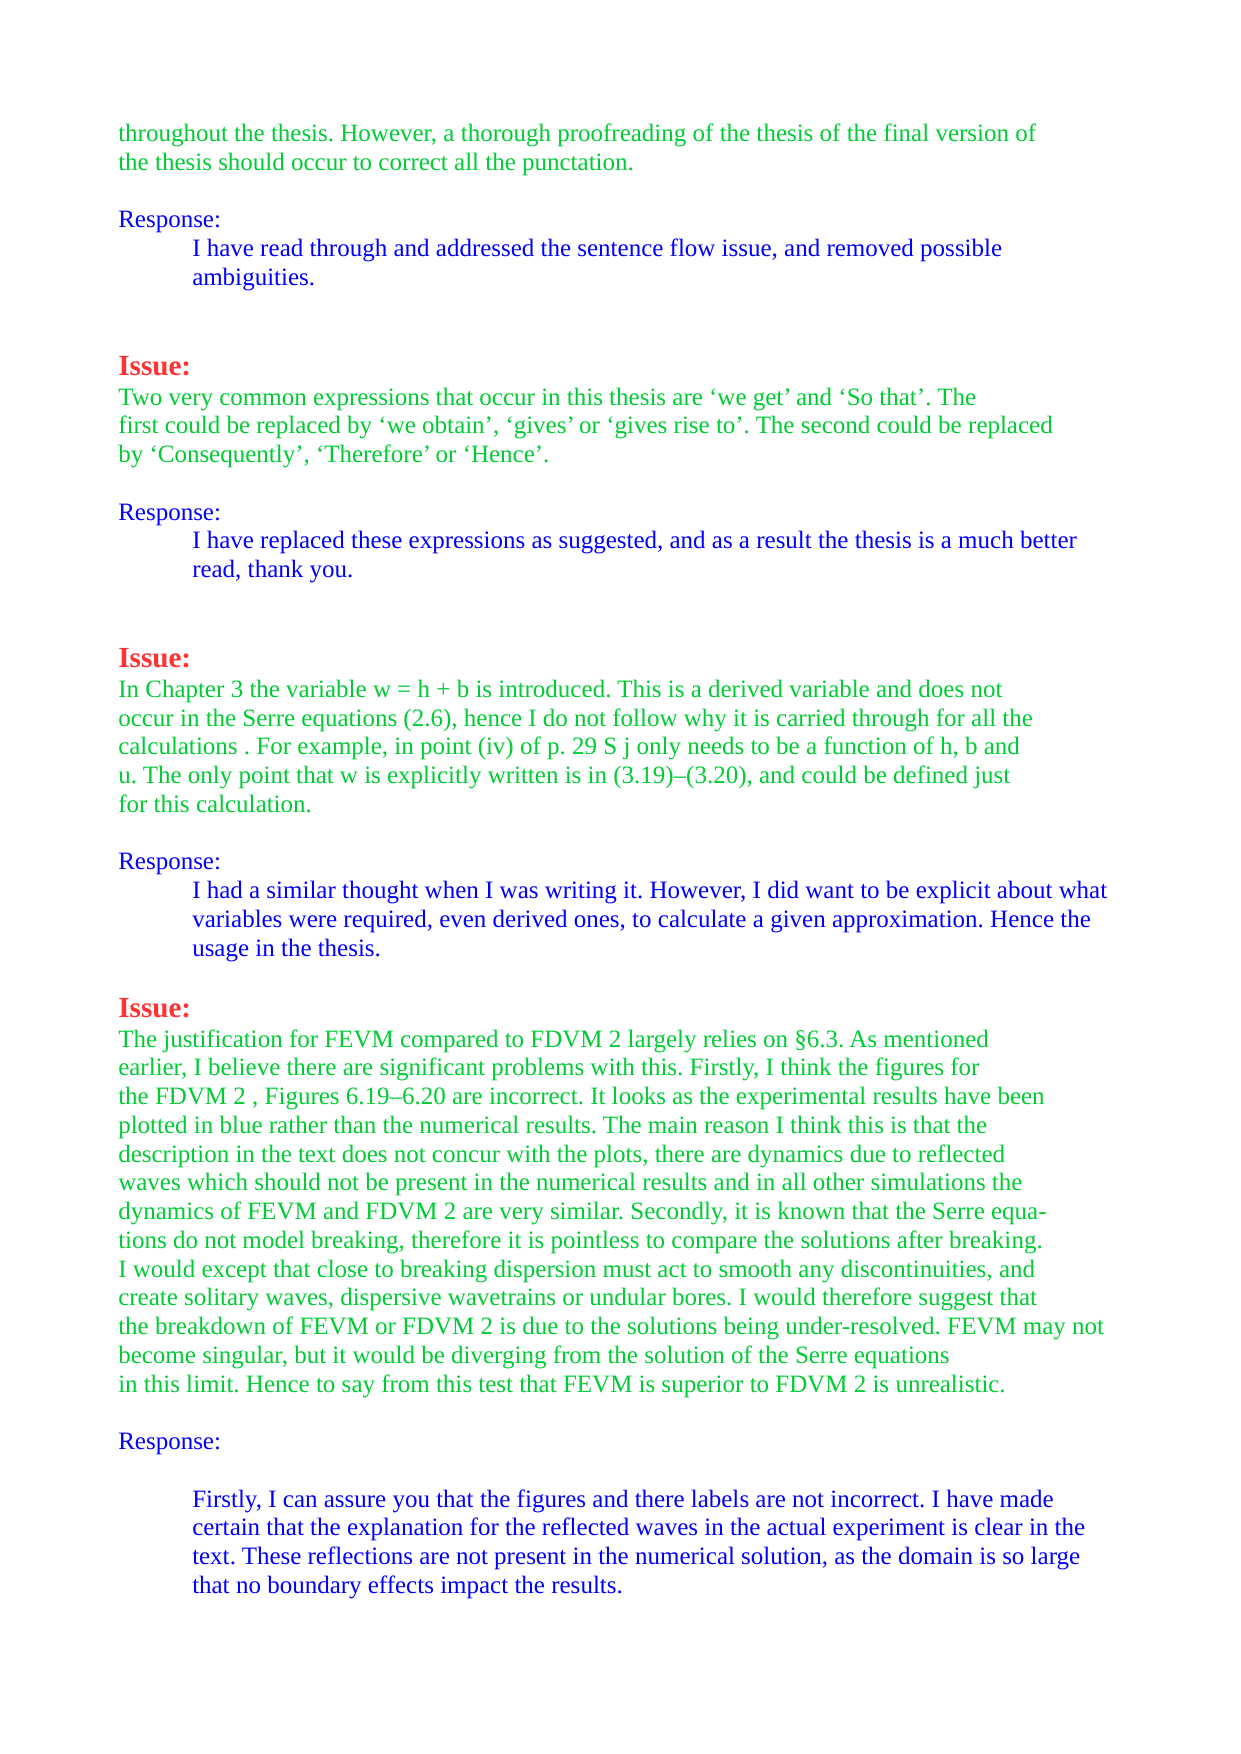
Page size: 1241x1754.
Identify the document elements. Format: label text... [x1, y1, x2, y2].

text occur in the Serre equations (2.6), hence I do not follow why it is carried through for all the [118, 703, 1122, 731]
text first could be replaced by ‘we obtain’, ‘gives’ or ‘gives rise to’. The second could be replaced [118, 410, 1122, 439]
text the FDVM 2 , Figures 6.19–6.20 are incorrect. It looks as the experimental results have been [118, 1081, 1122, 1110]
text calculations . For example, in point (iv) of p. 29 S j only needs to be a function of h, b and [118, 731, 1122, 760]
text Response: [118, 204, 1122, 233]
text earlier, I believe there are significant problems with this. Firstly, I think the figures for [118, 1052, 1122, 1081]
text Issue: [118, 348, 1122, 382]
text Issue: [118, 640, 1122, 674]
text Firstly, I can assure you that the figures and there labels are not incorrect. I have made certain that the explanation for the reflected waves in the actual experiment is clear in the text. These reflections are not present in the numerical solution, as the domain is so large that no boundary effects impact the results. [192, 1484, 1122, 1599]
text Issue: [118, 990, 1122, 1024]
text I have replaced these expressions as suggested, and as a result the thesis is a much better read, thank you. [192, 525, 1122, 583]
text for this calculation. [118, 789, 1122, 818]
text the breakdown of FEVM or FDVM 2 is due to the solutions being under-resolved. FEVM may not become singular, but it would be diverging from the solution of the Serre equations [118, 1311, 1122, 1369]
text description in the text does not concur with the plots, there are dynamics due to reflected [118, 1139, 1122, 1167]
text waves which should not be present in the numerical results and in all other simulations the [118, 1167, 1122, 1196]
text I would except that close to breaking dispersion must act to smooth any discontinuities, and [118, 1254, 1122, 1282]
text create solitary waves, dispersive wavetrains or undular bores. I would therefore suggest that [118, 1282, 1122, 1311]
text by ‘Consequently’, ‘Therefore’ or ‘Hence’. [118, 439, 1122, 468]
text Response: [118, 1426, 1122, 1455]
text dynamics of FEVM and FDVM 2 are very similar. Secondly, it is known that the Serre equa- [118, 1196, 1122, 1225]
text the thesis should occur to correct all the punctation. [118, 147, 1122, 176]
text Two very common expressions that occur in this thesis are ‘we get’ and ‘So that’. The [118, 382, 1122, 410]
text throughout the thesis. However, a thorough proofreading of the thesis of the final version of [118, 118, 1122, 147]
text In Chapter 3 the variable w = h + b is introduced. This is a derived variable and does not [118, 674, 1122, 703]
text in this limit. Hence to say from this test that FEVM is superior to FDVM 2 is unrealistic. [118, 1369, 1122, 1397]
text Response: [118, 497, 1122, 525]
text u. The only point that w is explicitly written is in (3.19)–(3.20), and could be defined just [118, 760, 1122, 789]
text I have read through and addressed the sentence flow issue, and removed possible ambiguities. [192, 233, 1122, 291]
text I had a similar thought when I was writing it. However, I did want to be explicit about what variables were required, even derived ones, to calculate a given approximation. Hence the usage in the thesis. [192, 875, 1122, 961]
text The justification for FEVM compared to FDVM 2 largely relies on §6.3. As mentioned [118, 1024, 1122, 1052]
text tions do not model breaking, therefore it is pointless to compare the solutions after breaking. [118, 1225, 1122, 1254]
text plotted in blue rather than the numerical results. The main reason I think this is that the [118, 1110, 1122, 1139]
text Response: [118, 846, 1122, 875]
